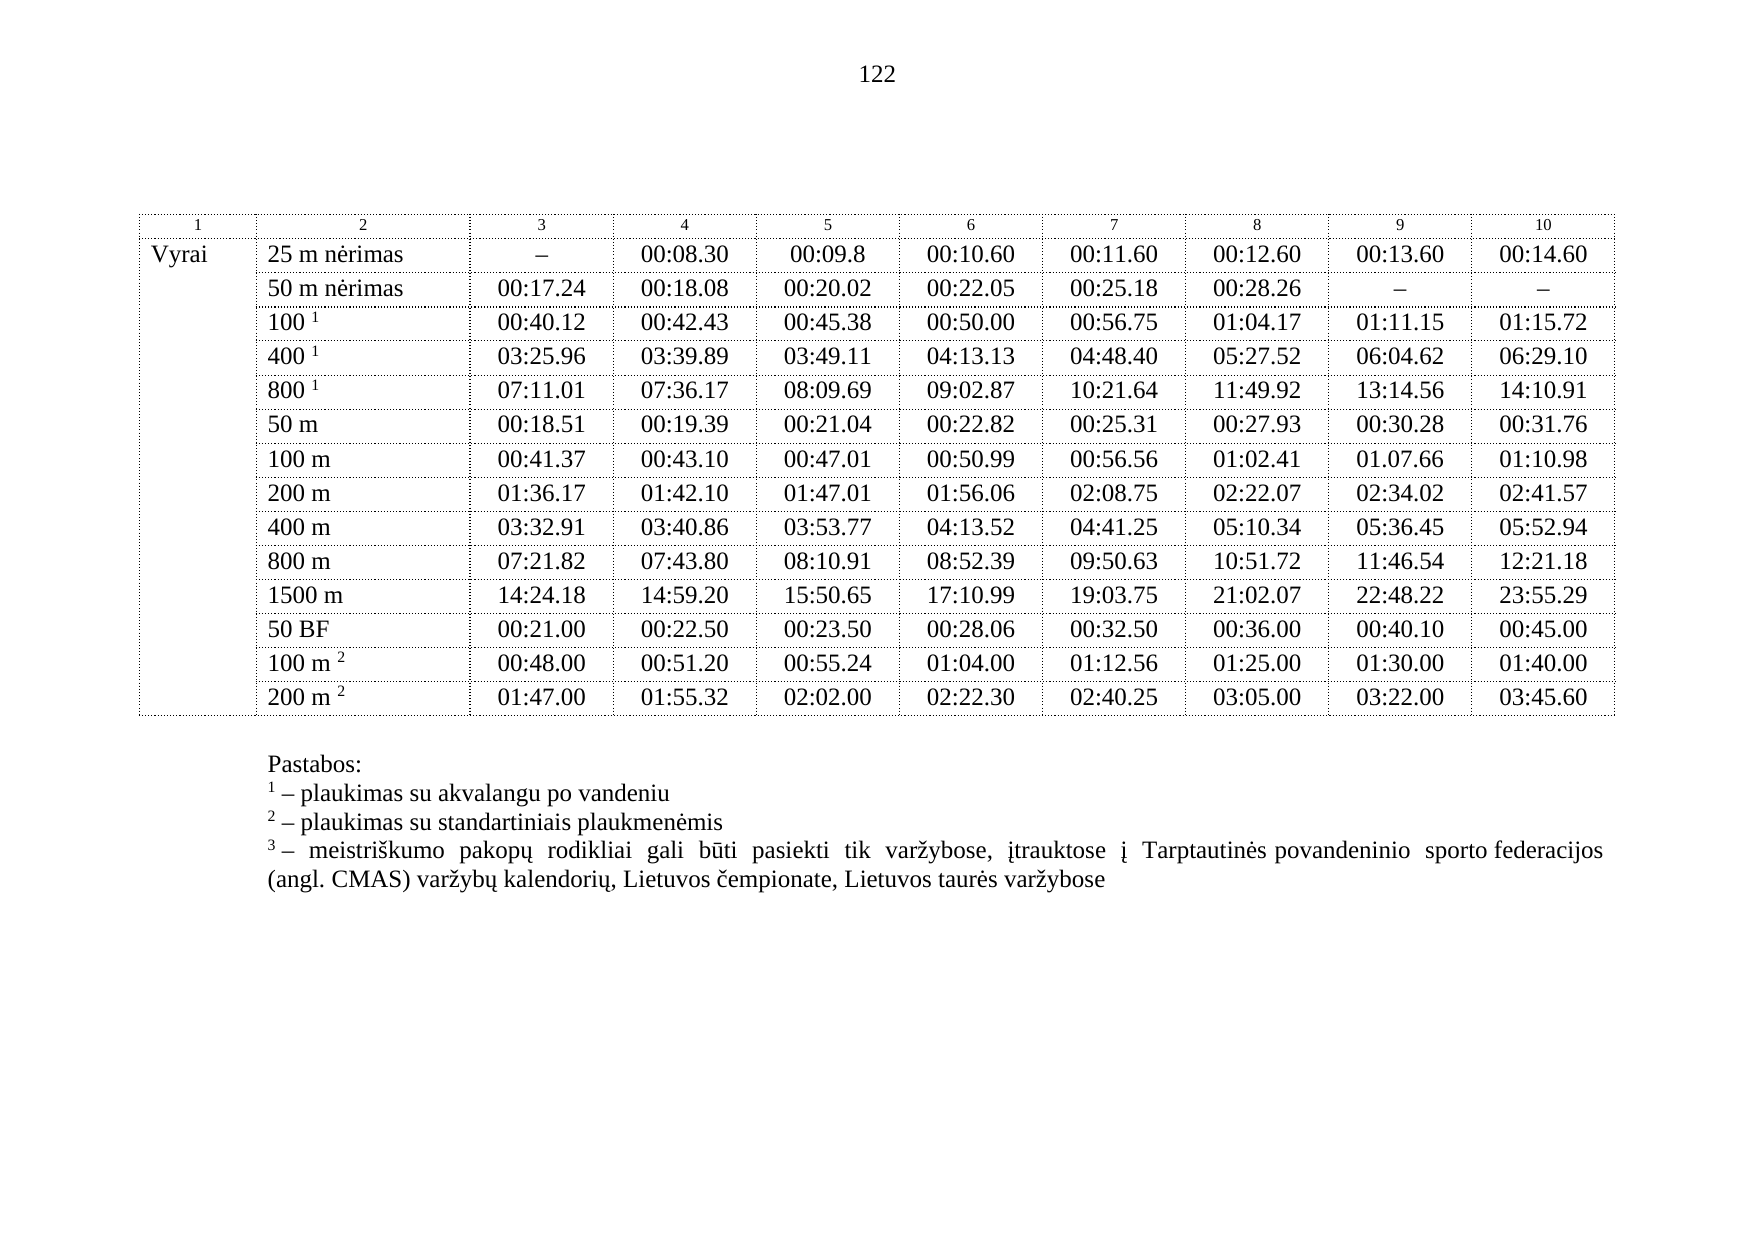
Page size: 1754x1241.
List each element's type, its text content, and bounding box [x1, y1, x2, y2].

table_cell 11:49.92 [1185, 375, 1328, 408]
table_cell 05:36.45 [1329, 511, 1472, 545]
table_cell 00:13.60 [1329, 238, 1472, 272]
table_cell 01:12.56 [1042, 647, 1185, 681]
table_cell 09:50.63 [1042, 545, 1185, 579]
table_cell 00:18.51 [470, 409, 613, 443]
table_cell 15:50.65 [756, 579, 899, 613]
table_cell 09:02.87 [899, 375, 1042, 408]
table_cell Pastabos: 1 – plaukimas su akvalangu po vandeniu 2 – plaukimas su standartiniais plaukmenėmis 3 – meistriškumo pakopų rodikliai gali būti pasiekti tik varžybose, įtrauktose į Tarptautinės povandeninio sporto federacijos (angl. CMAS) varžybų kalendorių, Lietuvos čempionate, Lietuvos taurės varžybose [256, 749, 1615, 893]
table_cell 00:56.56 [1042, 443, 1185, 477]
table_cell 1500 m [256, 579, 470, 613]
table_cell 00:43.10 [613, 443, 756, 477]
table_cell 08:09.69 [756, 375, 899, 408]
table_cell 01:04.17 [1185, 306, 1328, 340]
table_cell 07:36.17 [613, 375, 756, 408]
table_cell 00:56.75 [1042, 306, 1185, 340]
table_cell 10:21.64 [1042, 375, 1185, 408]
table_cell 00:17.24 [470, 272, 613, 306]
table_cell 00:22.82 [899, 409, 1042, 443]
table_header 4 [613, 214, 756, 238]
table_cell 01:36.17 [470, 477, 613, 511]
table_cell 23:55.29 [1472, 579, 1615, 613]
table_cell 00:19.39 [613, 409, 756, 443]
table_cell 04:13.52 [899, 511, 1042, 545]
table_cell 50 BF [256, 613, 470, 647]
table_header 8 [1185, 214, 1328, 238]
table_cell 800 1 [256, 375, 470, 408]
table_cell 00:45.00 [1472, 613, 1615, 647]
table_cell 25 m nėrimas [256, 238, 470, 272]
table_cell 14:24.18 [470, 579, 613, 613]
table_cell 05:27.52 [1185, 340, 1328, 374]
table_cell 00:21.00 [470, 613, 613, 647]
table_cell 400 1 [256, 340, 470, 374]
table_cell 03:22.00 [1329, 681, 1472, 715]
table_cell 00:51.20 [613, 647, 756, 681]
table_cell 01:15.72 [1472, 306, 1615, 340]
table_cell 05:10.34 [1185, 511, 1328, 545]
table_cell 01:55.32 [613, 681, 756, 715]
table_cell 13:14.56 [1329, 375, 1472, 408]
table_cell 00:20.02 [756, 272, 899, 306]
table_cell 00:50.99 [899, 443, 1042, 477]
table_cell – [470, 238, 613, 272]
table_cell 03:49.11 [756, 340, 899, 374]
table_cell [256, 715, 1615, 749]
table_cell 00:50.00 [899, 306, 1042, 340]
table_cell 00:22.50 [613, 613, 756, 647]
table_cell 01:42.10 [613, 477, 756, 511]
table_cell 00:23.50 [756, 613, 899, 647]
table_cell 22:48.22 [1329, 579, 1472, 613]
table_cell 00:40.12 [470, 306, 613, 340]
table_cell 14:10.91 [1472, 375, 1615, 408]
table_cell 200 m [256, 477, 470, 511]
table_cell 03:32.91 [470, 511, 613, 545]
table_cell 02:08.75 [1042, 477, 1185, 511]
table_header 7 [1042, 214, 1185, 238]
table_cell 10:51.72 [1185, 545, 1328, 579]
table_cell 00:11.60 [1042, 238, 1185, 272]
table_cell 00:28.06 [899, 613, 1042, 647]
table_header 3 [470, 214, 613, 238]
table_cell 02:02.00 [756, 681, 899, 715]
table_cell – [1472, 272, 1615, 306]
table_cell 08:10.91 [756, 545, 899, 579]
table_cell 00:10.60 [899, 238, 1042, 272]
table_cell 00:42.43 [613, 306, 756, 340]
table_cell [139, 749, 256, 893]
table_cell 00:48.00 [470, 647, 613, 681]
table_cell 100 m [256, 443, 470, 477]
table_cell 11:46.54 [1329, 545, 1472, 579]
table_cell 02:41.57 [1472, 477, 1615, 511]
table_cell 100 m 2 [256, 647, 470, 681]
table_cell 00:45.38 [756, 306, 899, 340]
table_cell 01:40.00 [1472, 647, 1615, 681]
table_cell 02:34.02 [1329, 477, 1472, 511]
table_cell 00:27.93 [1185, 409, 1328, 443]
table_cell 01:02.41 [1185, 443, 1328, 477]
table_cell 07:21.82 [470, 545, 613, 579]
table_cell 01:25.00 [1185, 647, 1328, 681]
table_cell 02:40.25 [1042, 681, 1185, 715]
table_cell 17:10.99 [899, 579, 1042, 613]
table_cell 04:13.13 [899, 340, 1042, 374]
table_header 2 [256, 214, 470, 238]
table_header 10 [1472, 214, 1615, 238]
table_cell 00:32.50 [1042, 613, 1185, 647]
table_cell 01:30.00 [1329, 647, 1472, 681]
table_header 1 [139, 214, 256, 238]
table_cell 00:21.04 [756, 409, 899, 443]
table_cell 00:12.60 [1185, 238, 1328, 272]
table_cell 00:22.05 [899, 272, 1042, 306]
table_cell 01:04.00 [899, 647, 1042, 681]
table_cell 05:52.94 [1472, 511, 1615, 545]
table_cell 800 m [256, 545, 470, 579]
table_cell 08:52.39 [899, 545, 1042, 579]
table_cell 03:45.60 [1472, 681, 1615, 715]
table_header 9 [1329, 214, 1472, 238]
table_cell 07:11.01 [470, 375, 613, 408]
table_cell 14:59.20 [613, 579, 756, 613]
table_header 6 [899, 214, 1042, 238]
table_cell 04:41.25 [1042, 511, 1185, 545]
table_cell 00:40.10 [1329, 613, 1472, 647]
table_cell – [1329, 272, 1472, 306]
table_cell 00:08.30 [613, 238, 756, 272]
table_cell 02:22.07 [1185, 477, 1328, 511]
table_cell 50 m nėrimas [256, 272, 470, 306]
table_cell 03:25.96 [470, 340, 613, 374]
table_cell 01.07.66 [1329, 443, 1472, 477]
table_cell 12:21.18 [1472, 545, 1615, 579]
table_cell 00:25.31 [1042, 409, 1185, 443]
table_cell 03:53.77 [756, 511, 899, 545]
table_cell 00:18.08 [613, 272, 756, 306]
table_cell 00:41.37 [470, 443, 613, 477]
table_cell 00:28.26 [1185, 272, 1328, 306]
table_cell 07:43.80 [613, 545, 756, 579]
table_cell 200 m 2 [256, 681, 470, 715]
table_cell 03:05.00 [1185, 681, 1328, 715]
table_cell Vyrai [139, 238, 256, 715]
table_cell 01:56.06 [899, 477, 1042, 511]
table_cell 19:03.75 [1042, 579, 1185, 613]
table_cell 04:48.40 [1042, 340, 1185, 374]
table_cell 01:47.00 [470, 681, 613, 715]
table_cell 06:29.10 [1472, 340, 1615, 374]
table_cell 01:10.98 [1472, 443, 1615, 477]
table_cell 00:36.00 [1185, 613, 1328, 647]
table_cell 01:47.01 [756, 477, 899, 511]
table_cell 00:31.76 [1472, 409, 1615, 443]
table_cell 00:14.60 [1472, 238, 1615, 272]
table_cell 50 m [256, 409, 470, 443]
table_header 5 [756, 214, 899, 238]
table_cell 00:47.01 [756, 443, 899, 477]
table_cell 06:04.62 [1329, 340, 1472, 374]
table_cell 01:11.15 [1329, 306, 1472, 340]
table_cell 00:30.28 [1329, 409, 1472, 443]
table_cell 03:40.86 [613, 511, 756, 545]
table_cell 03:39.89 [613, 340, 756, 374]
table_cell 00:55.24 [756, 647, 899, 681]
table_cell 400 m [256, 511, 470, 545]
table_cell 02:22.30 [899, 681, 1042, 715]
table_cell 21:02.07 [1185, 579, 1328, 613]
table_cell 00:25.18 [1042, 272, 1185, 306]
table_cell 00:09.8 [756, 238, 899, 272]
table_cell [139, 715, 256, 749]
table_cell 100 1 [256, 306, 470, 340]
